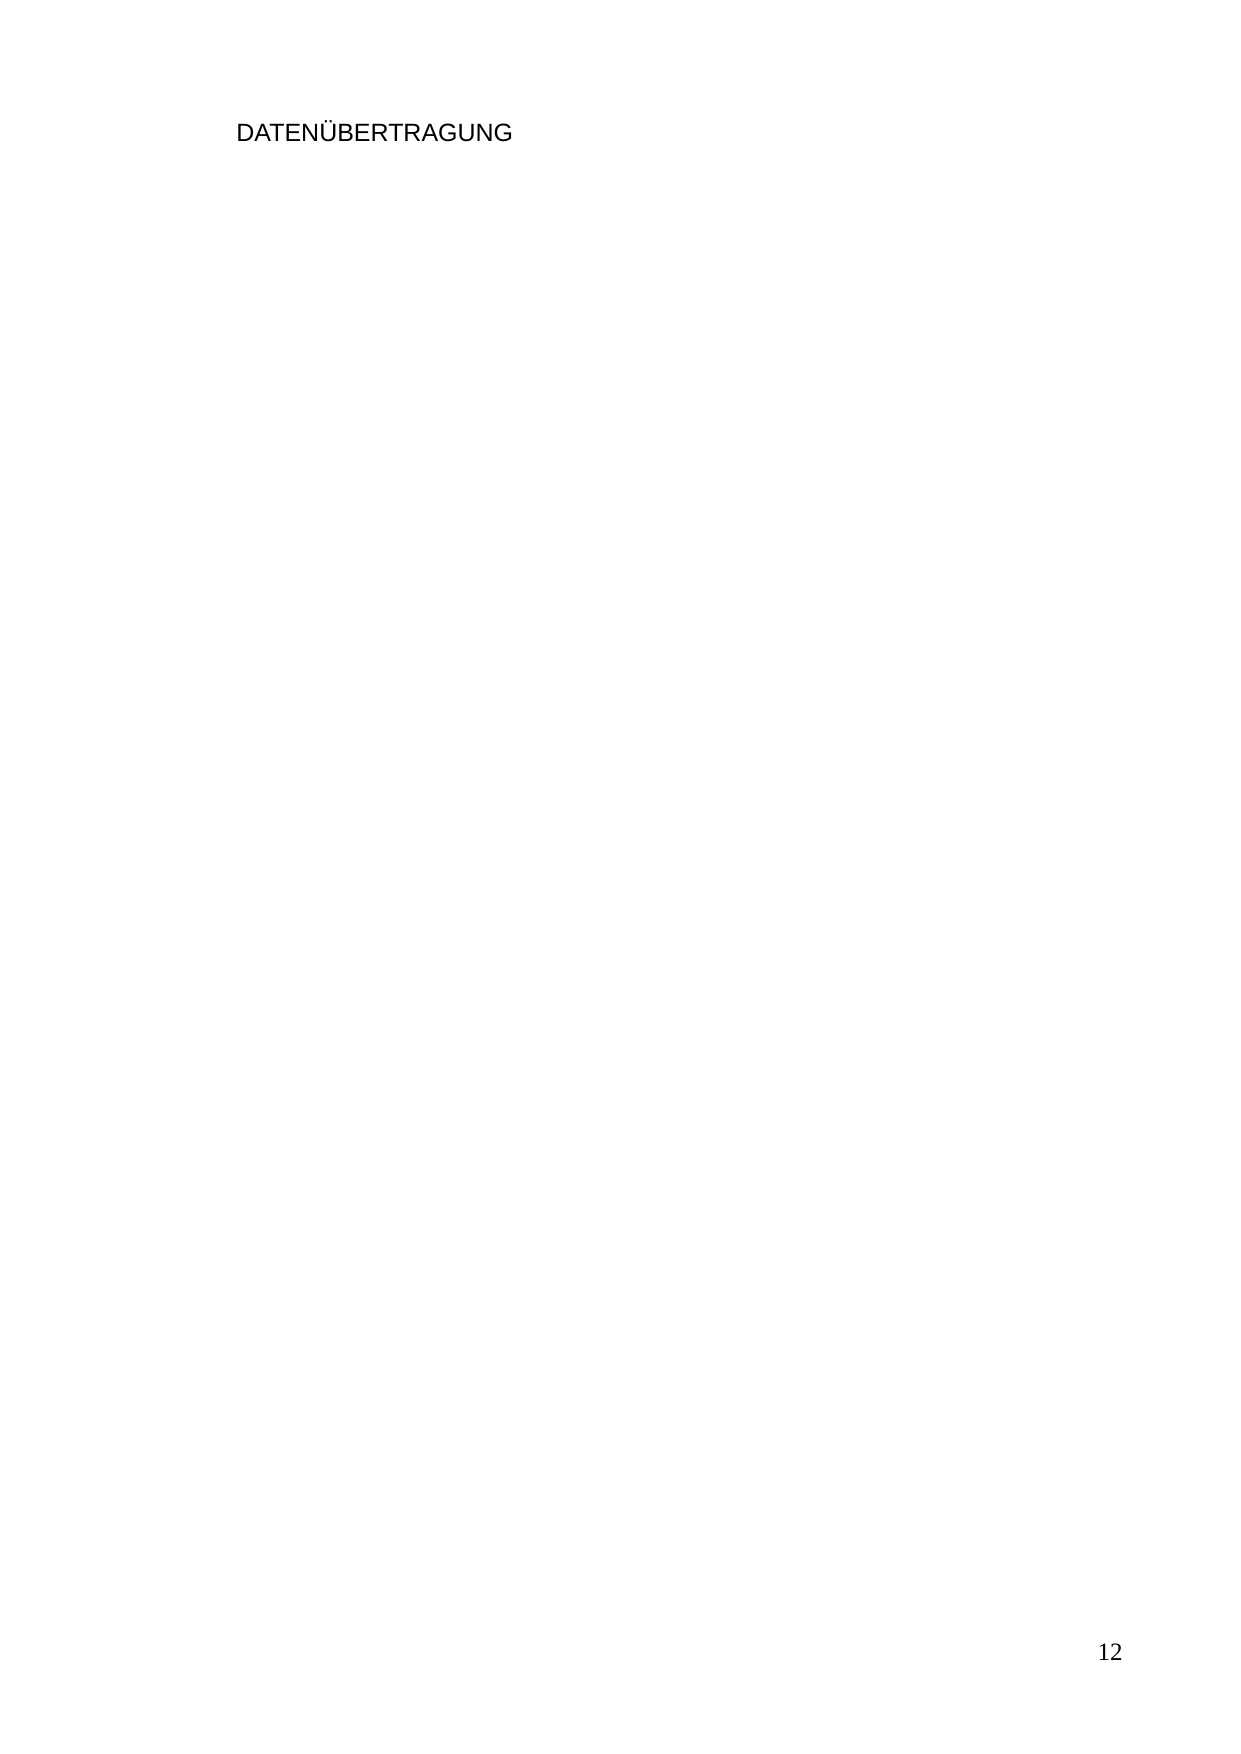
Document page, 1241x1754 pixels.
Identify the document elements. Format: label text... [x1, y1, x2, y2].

text DATENÜBERTRAGUNG [236, 118, 1122, 147]
